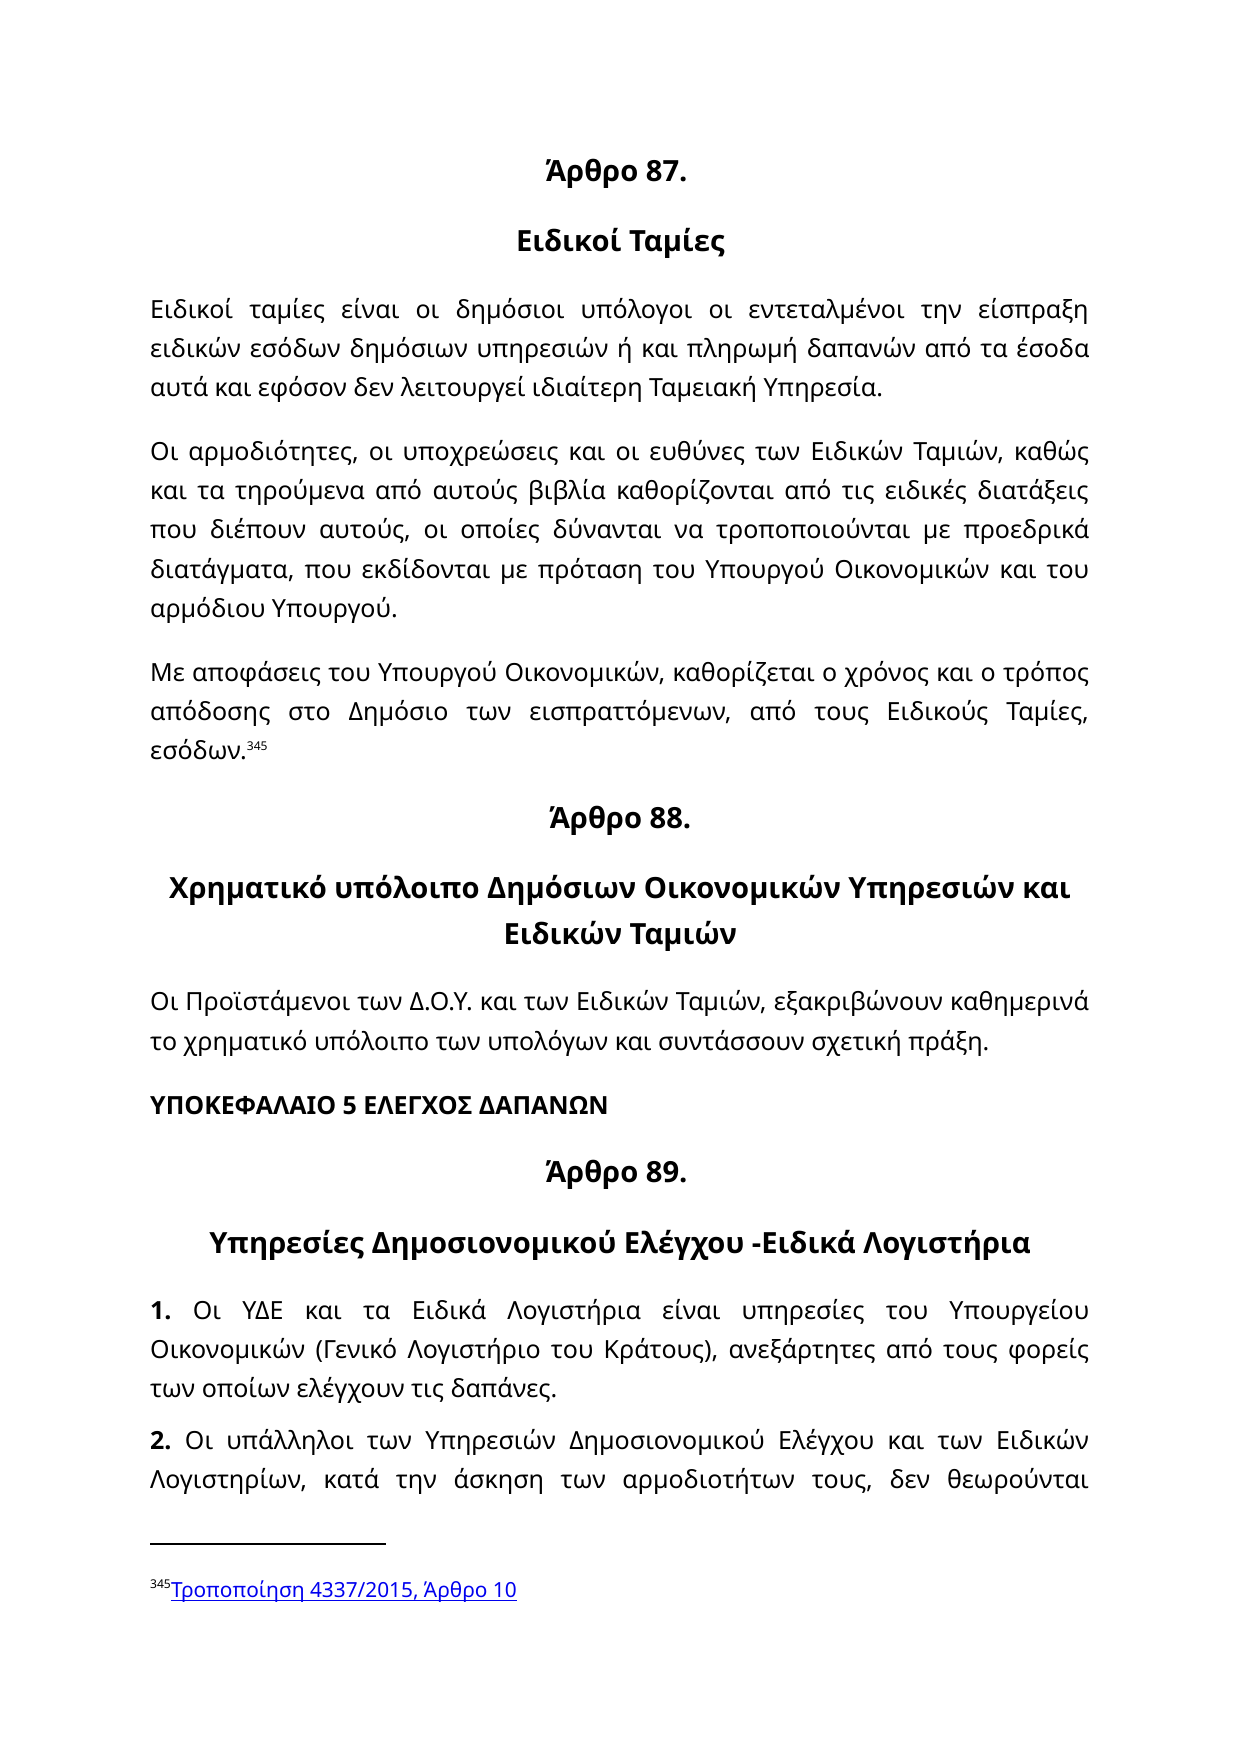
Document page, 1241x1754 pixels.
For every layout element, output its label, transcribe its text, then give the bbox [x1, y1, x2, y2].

text 1. Οι ΥΔΕ και τα Ειδικά Λογιστήρια είναι υπηρεσίες του Υπουργείου Οικονομικών (Γενικό Λογιστήριο του Κράτους), ανεξάρτητες από τους φορείς των οποίων ελέγχουν τις δαπάνες. [150, 1293, 1090, 1405]
text Με αποφάσεις του Υπουργού Οικονομικών, καθορίζεται ο χρόνος και ο τρόπος απόδοσης στο Δημόσιο των εισπραττόμενων, από τους Ειδικούς Ταμίες, εσόδων. [150, 654, 1090, 767]
subtitle Άρθρο 88. [150, 797, 1090, 837]
text Οι αρμοδιότητες, οι υποχρεώσεις και οι ευθύνες των Ειδικών Ταμιών, καθώς και τα τηρούμενα από αυτούς βιβλία καθορίζονται από τις ειδικές διατάξεις που διέπουν αυτούς, οι οποίες δύνανται να τροποποιούνται με προεδρικά διατάγματα, που εκδίδονται με πρόταση του Υπουργού Οικονομικών και του αρμόδιου Υπουργού. [150, 434, 1090, 624]
subtitle Χρηματικό υπόλοιπο Δημόσιων Οικονομικών Υπηρεσιών και Ειδικών Ταμιών [150, 868, 1090, 953]
subtitle Άρθρο 87. [150, 150, 1090, 190]
text Ειδικοί ταμίες είναι οι δημόσιοι υπόλογοι οι εντεταλμένοι την είσπραξη ειδικών εσόδων δημόσιων υπηρεσιών ή και πληρωμή δαπανών από τα έσοδα αυτά και εφόσον δεν λειτουργεί ιδιαίτερη Ταμειακή Υπηρεσία. [150, 291, 1090, 404]
subtitle Ειδικοί Ταμίες [150, 221, 1090, 260]
subtitle Άρθρο 89. [150, 1151, 1090, 1191]
text 2. Οι υπάλληλοι των Υπηρεσιών Δημοσιονομικού Ελέγχου και των Ειδικών Λογιστηρίων, κατά την άσκηση των αρμοδιοτήτων τους, δεν θεωρούνται [150, 1423, 1090, 1496]
text ΥΠΟΚΕΦΑΛΑΙΟ 5 ΕΛΕΓΧΟΣ ΔΑΠΑΝΩΝ [150, 1087, 1090, 1121]
text Τροποποίηση 4337/2015, Άρθρο 10 [150, 1576, 1090, 1604]
subtitle Υπηρεσίες Δημοσιονομικού Ελέγχου -Ειδικά Λογιστήρια [150, 1222, 1090, 1262]
text Οι Προϊστάμενοι των Δ.Ο.Υ. και των Ειδικών Ταμιών, εξακριβώνουν καθημερινά το χρηματικό υπόλοιπο των υπολόγων και συντάσσουν σχετική πράξη. [150, 984, 1090, 1057]
